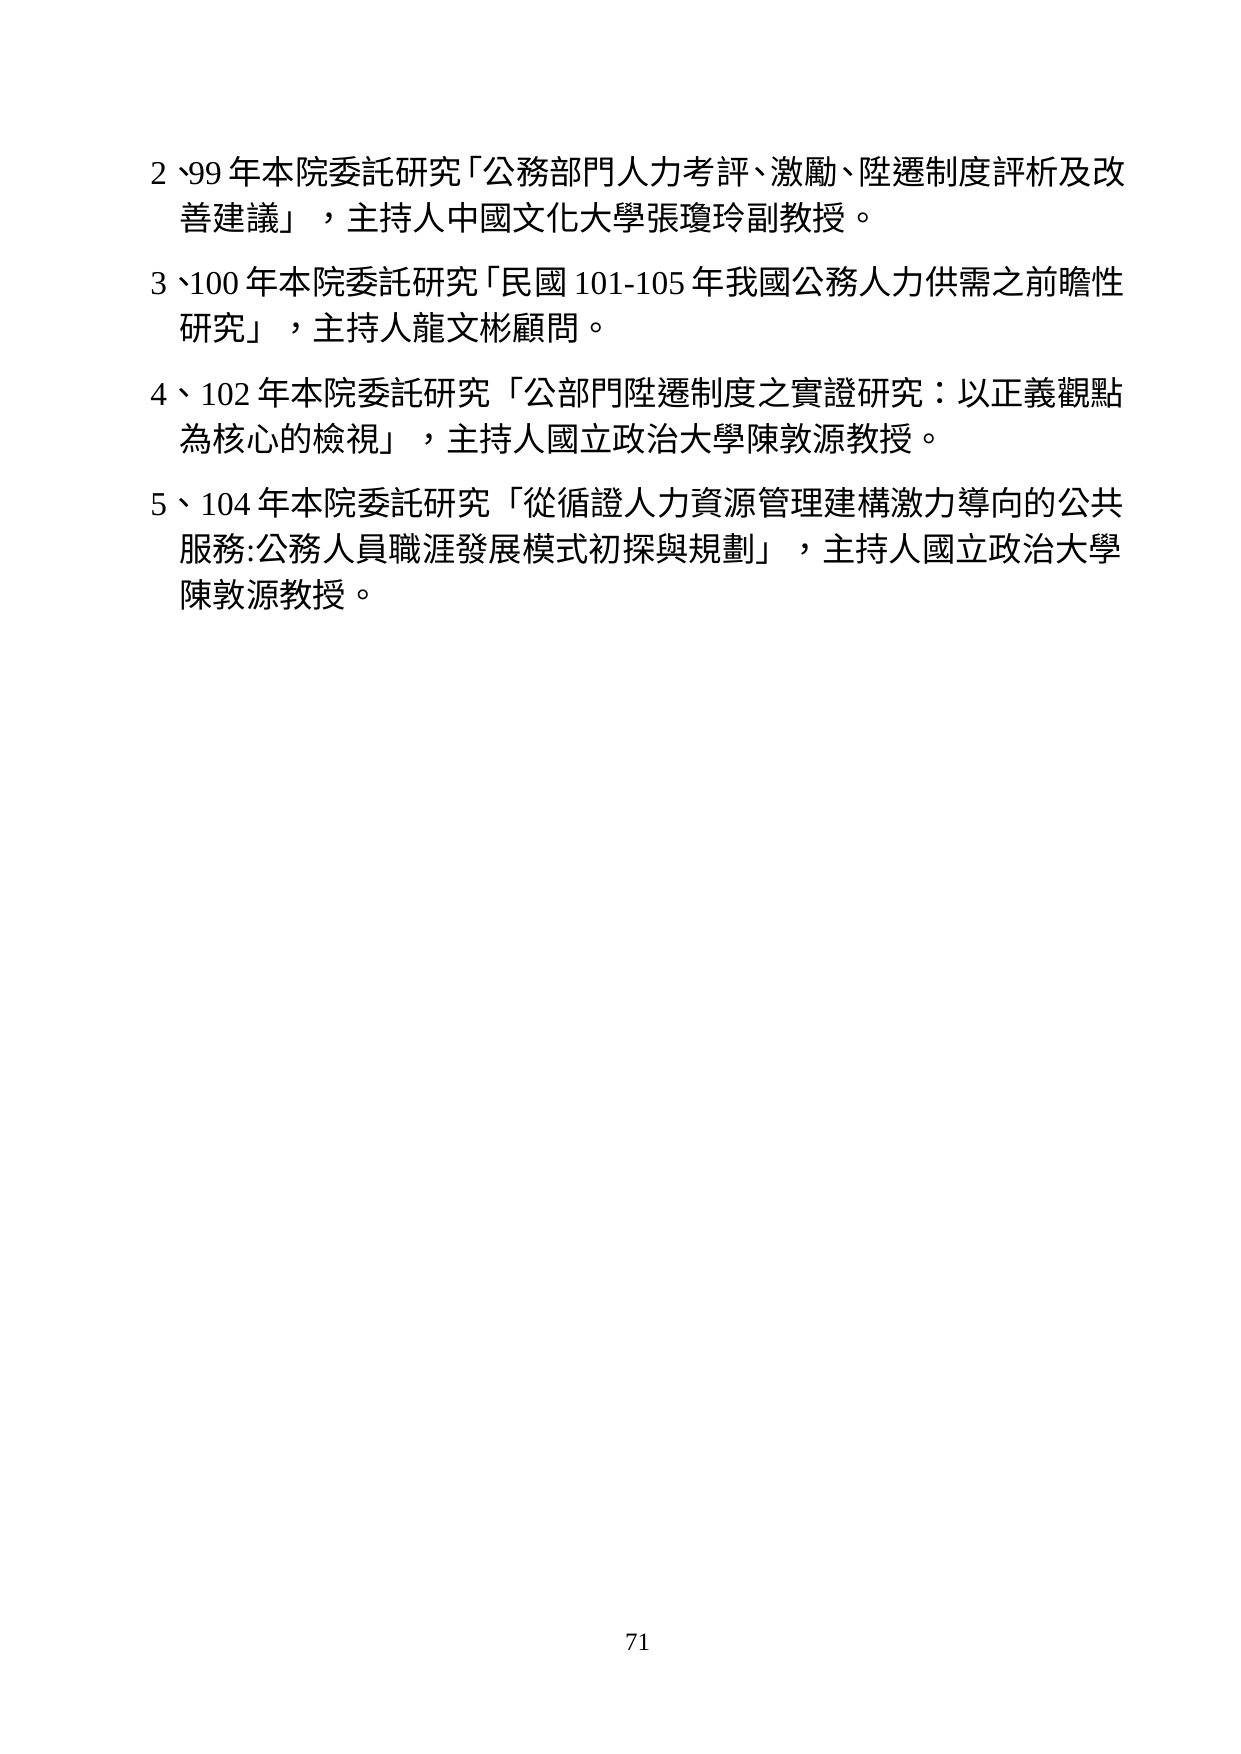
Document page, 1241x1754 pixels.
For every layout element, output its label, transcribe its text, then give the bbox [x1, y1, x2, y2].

text 4、102年本院委託研究「公部門陞遷制度之實證研究：以正義觀點為核心的檢視」，主持人國立政治大學陳敦源教授。 [150, 368, 1125, 460]
text 2、99年本院委託研究「公務部門人力考評、激勵、陞遷制度評析及改善建議」，主持人中國文化大學張瓊玲副教授。 [150, 148, 1125, 239]
text 3、100年本院委託研究「民國101-105年我國公務人力供需之前瞻性研究」，主持人龍文彬顧問。 [150, 258, 1125, 350]
text 5、104年本院委託研究「從循證人力資源管理建構激力導向的公共服務:公務人員職涯發展模式初探與規劃」，主持人國立政治大學陳敦源教授。 [150, 479, 1125, 616]
